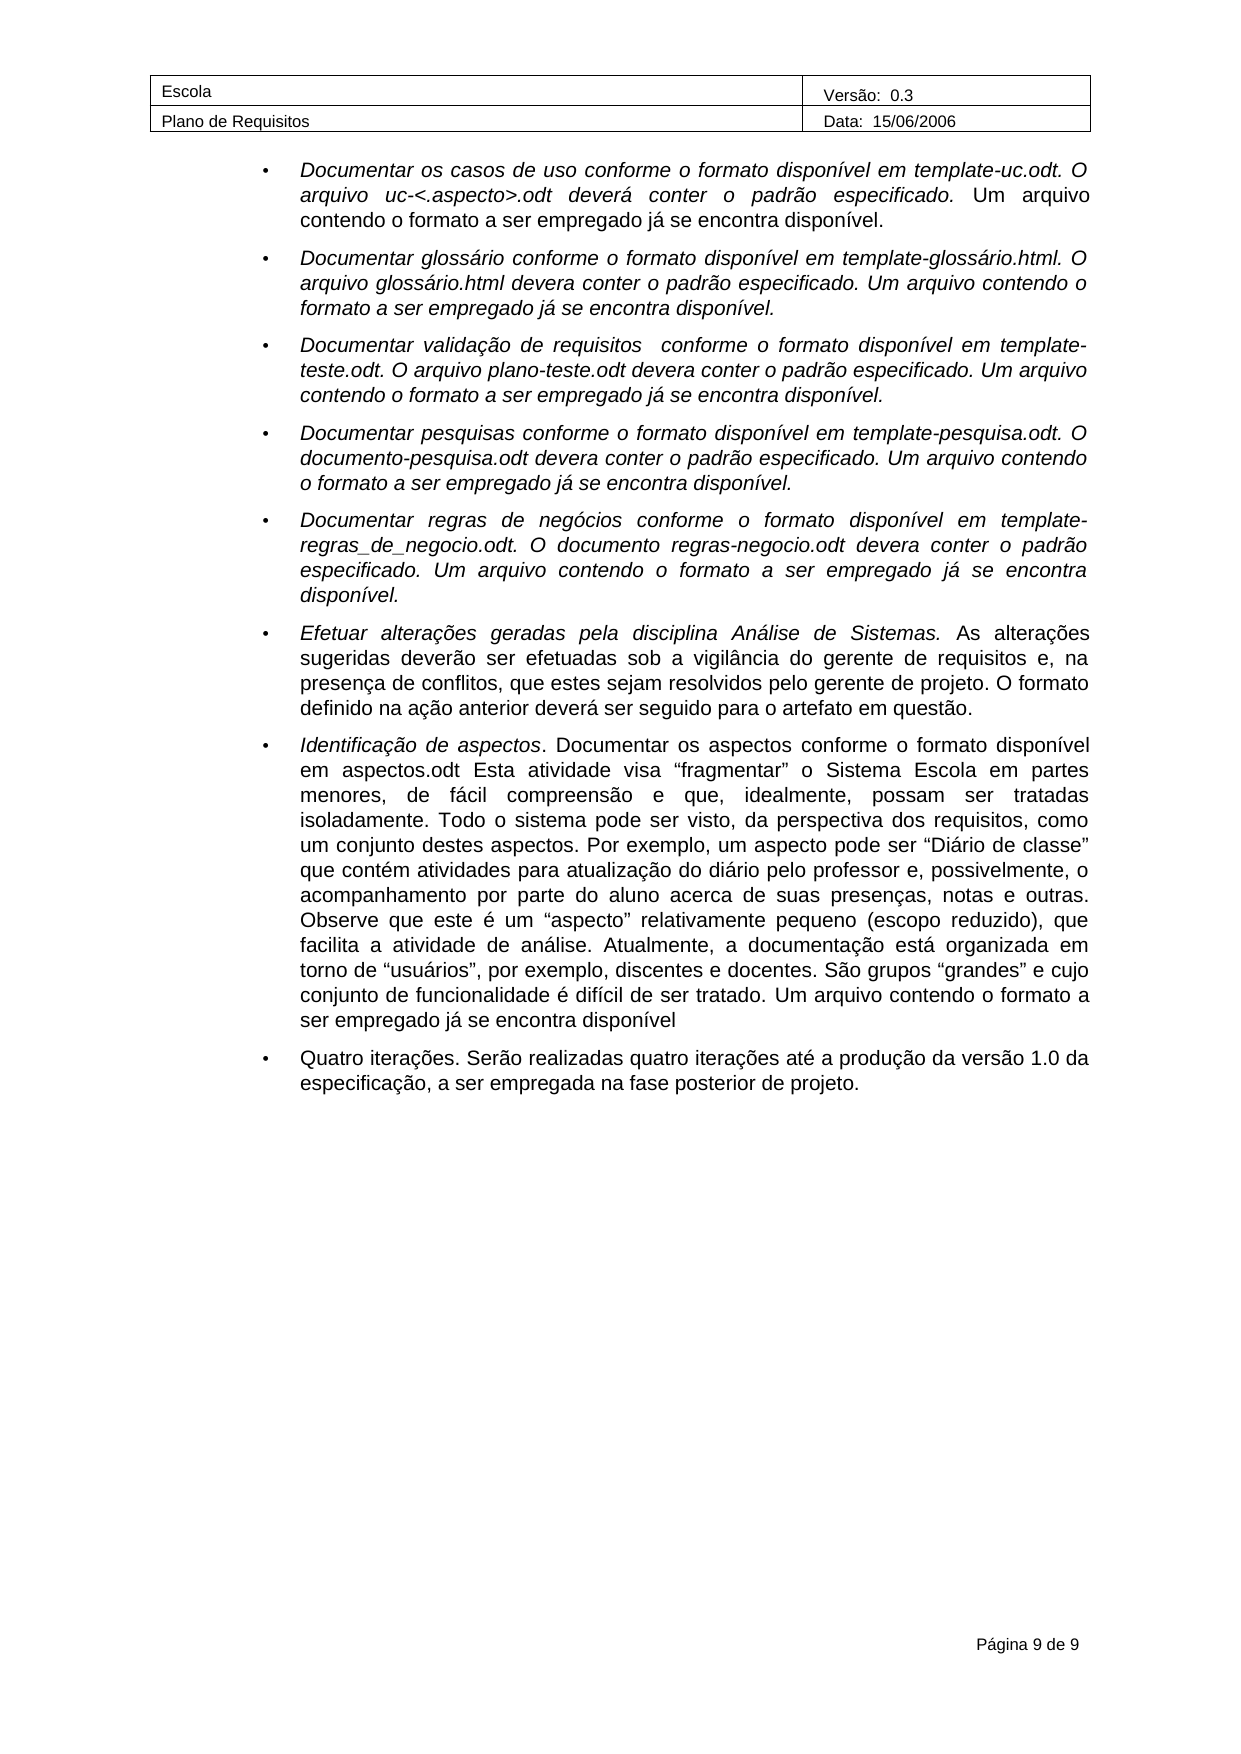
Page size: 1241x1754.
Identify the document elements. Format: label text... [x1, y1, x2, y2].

list Documentar validação de requisitos conforme o formato disponível em template-teste.odt. O arquivo plano-teste.odt devera conter o padrão especificado. Um arquivo contendo o formato a ser empregado já se encontra disponível. [262, 332, 1090, 407]
list Documentar glossário conforme o formato disponível em template-glossário.html. O arquivo glossário.html devera conter o padrão especificado. Um arquivo contendo o formato a ser empregado já se encontra disponível. [262, 245, 1090, 320]
list Documentar regras de negócios conforme o formato disponível em template-regras_de_negocio.odt. O documento regras-negocio.odt devera conter o padrão especificado. Um arquivo contendo o formato a ser empregado já se encontra disponível. [262, 507, 1090, 607]
list Documentar os casos de uso conforme o formato disponível em template-uc.odt. O arquivo uc-<.aspecto>.odt deverá conter o padrão especificado. Um arquivo contendo o formato a ser empregado já se encontra disponível. [262, 157, 1090, 232]
list Documentar pesquisas conforme o formato disponível em template-pesquisa.odt. O documento-pesquisa.odt devera conter o padrão especificado. Um arquivo contendo o formato a ser empregado já se encontra disponível. [262, 420, 1090, 495]
list Quatro iterações. Serão realizadas quatro iterações até a produção da versão 1.0 da especificação, a ser empregada na fase posterior de projeto. [262, 1045, 1090, 1095]
list Identificação de aspectos. Documentar os aspectos conforme o formato disponível em aspectos.odt Esta atividade visa “fragmentar” o Sistema Escola em partes menores, de fácil compreensão e que, idealmente, possam ser tratadas isoladamente. Todo o sistema pode ser visto, da perspectiva dos requisitos, como um conjunto destes aspectos. Por exemplo, um aspecto pode ser “Diário de classe” que contém atividades para atualização do diário pelo professor e, possivelmente, o acompanhamento por parte do aluno acerca de suas presenças, notas e outras. Observe que este é um “aspecto” relativamente pequeno (escopo reduzido), que facilita a atividade de análise. Atualmente, a documentação está organizada em torno de “usuários”, por exemplo, discentes e docentes. São grupos “grandes” e cujo conjunto de funcionalidade é difícil de ser tratado. Um arquivo contendo o formato a ser empregado já se encontra disponível [262, 732, 1090, 1032]
list Efetuar alterações geradas pela disciplina Análise de Sistemas. As alterações sugeridas deverão ser efetuadas sob a vigilância do gerente de requisitos e, na presença de conflitos, que estes sejam resolvidos pelo gerente de projeto. O formato definido na ação anterior deverá ser seguido para o artefato em questão. [262, 620, 1090, 720]
